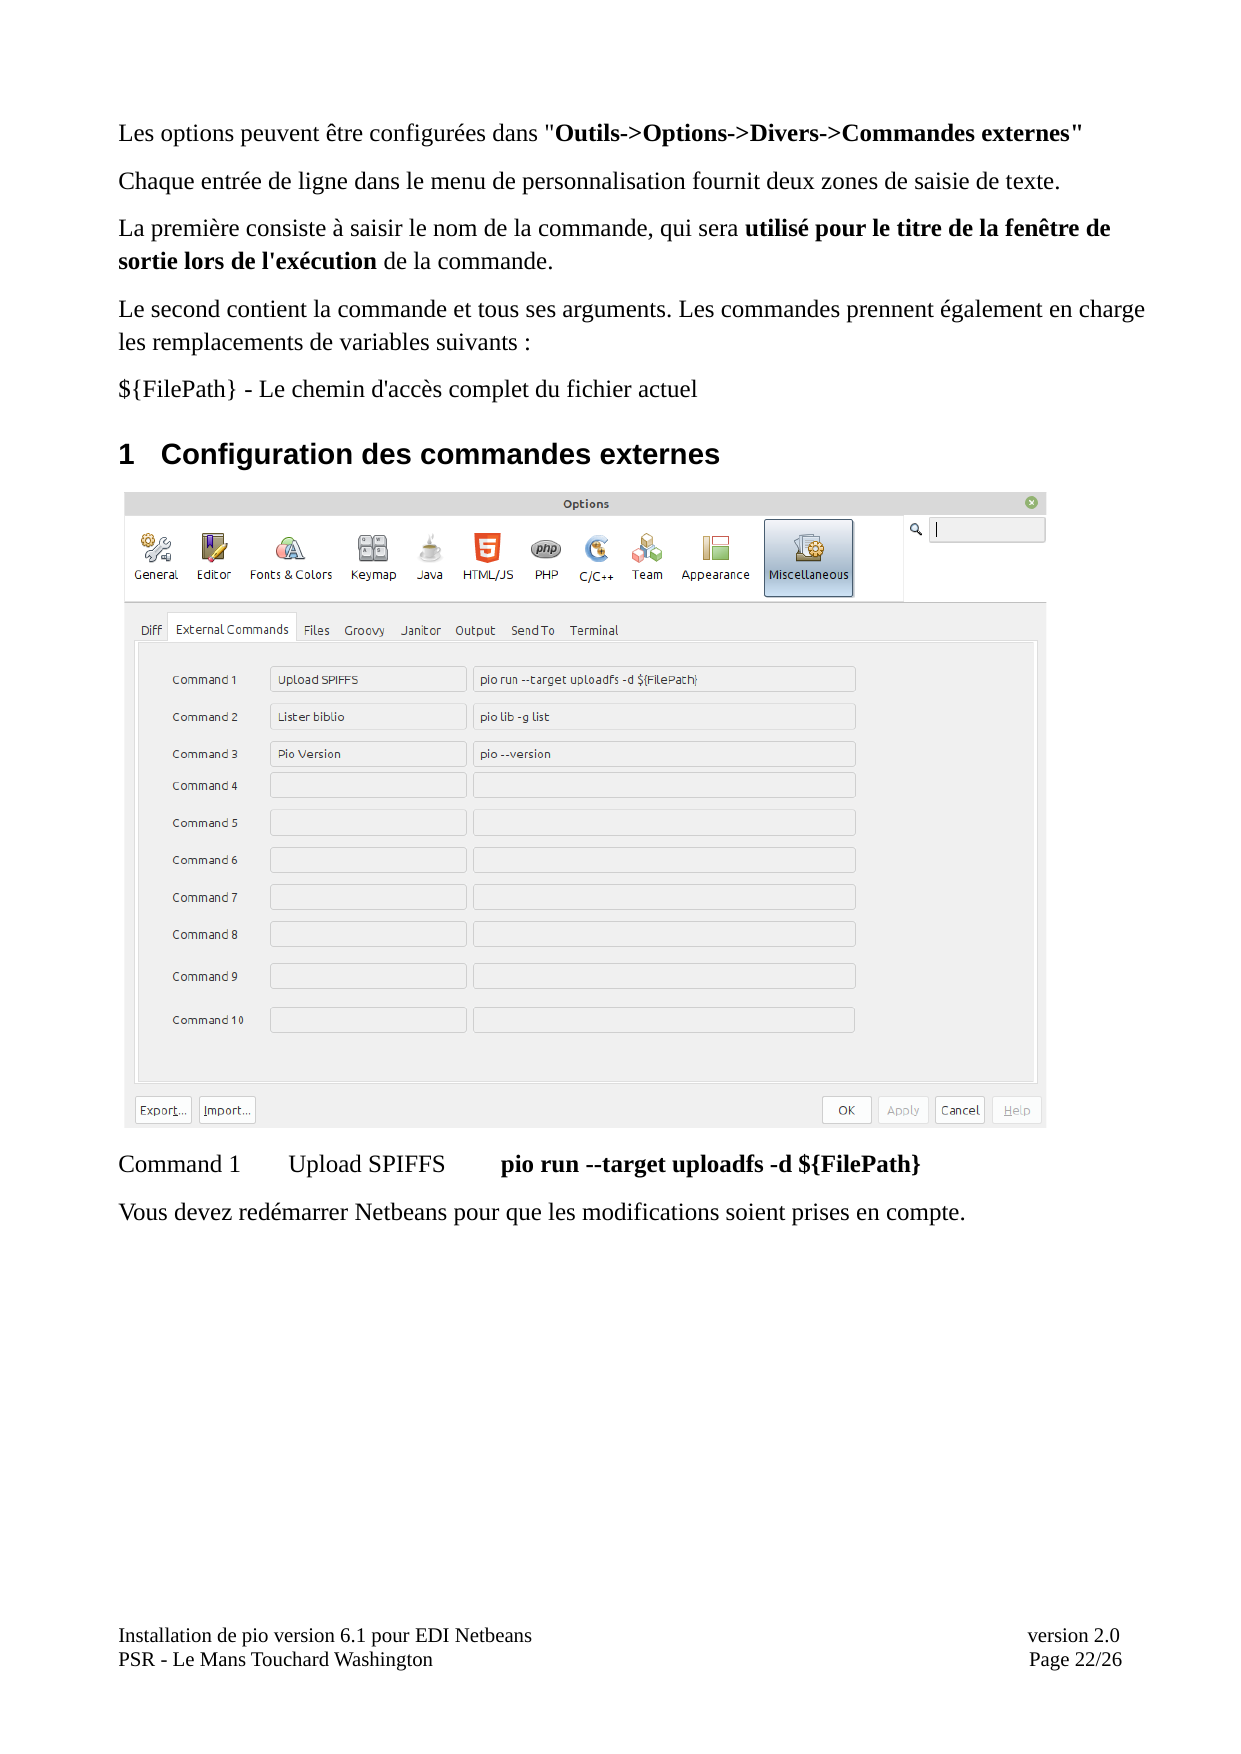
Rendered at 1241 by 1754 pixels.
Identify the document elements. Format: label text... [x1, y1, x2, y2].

text Le second contient la commande et tous ses arguments. Les commandes prennent également en charge les remplacements de variables suivants : [118, 294, 1151, 356]
picture [124, 492, 1047, 1128]
text Chaque entrée de ligne dans le menu de personnalisation fournit deux zones de saisie de texte. [118, 166, 1151, 194]
text La première consiste à saisir le nom de la commande, qui sera utilisé pour le titre de la fenêtre de sortie lors de l'exécution de la commande. [118, 213, 1151, 275]
text ${FilePath} - Le chemin d'accès complet du fichier actuel [118, 374, 1151, 403]
text Les options peuvent être configurées dans "Outils->Options->Divers->Commandes externes" [118, 118, 1151, 147]
text Command 1 Upload SPIFFS pio run --target uploadfs -d ${FilePath} [118, 1149, 1151, 1178]
subtitle Configuration des commandes externes [118, 437, 1151, 471]
text Vous devez redémarrer Netbeans pour que les modifications soient prises en compte. [118, 1197, 1151, 1226]
